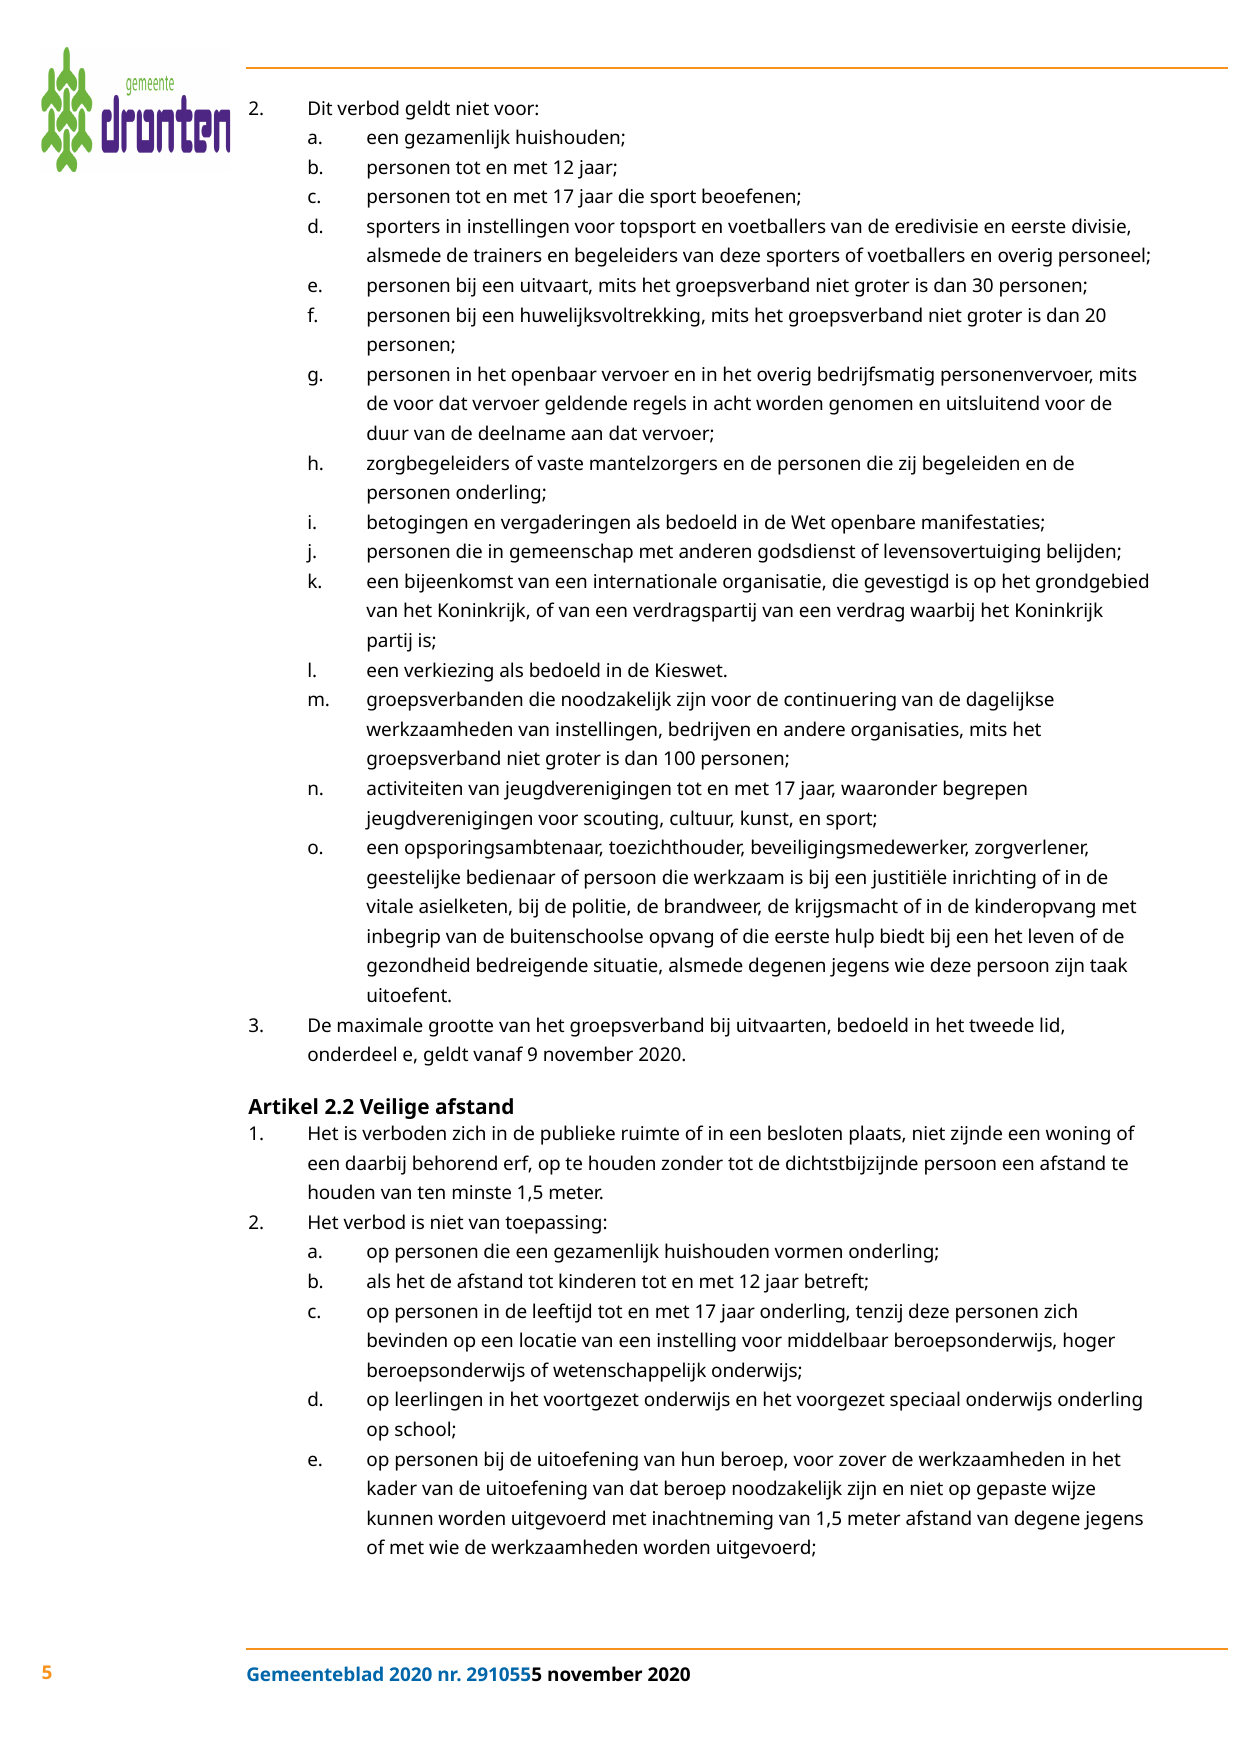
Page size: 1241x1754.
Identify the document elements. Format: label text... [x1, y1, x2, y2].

list personen bij een uitvaart, mits het groepsverband niet groter is dan 30 personen; [307, 272, 1152, 298]
list als het de afstand tot kinderen tot en met 12 jaar betreft; [307, 1268, 1152, 1294]
list personen tot en met 12 jaar; [307, 154, 1152, 180]
list op personen die een gezamenlijk huishouden vormen onderling; [307, 1239, 1152, 1264]
list De maximale grootte van het groepsverband bij uitvaarten, bedoeld in het tweede lid, onderdeel e, geldt vanaf 9 november 2020. [248, 1012, 1152, 1067]
list personen in het openbaar vervoer en in het overig bedrijfsmatig personenvervoer, mits de voor dat vervoer geldende regels in acht worden genomen en uitsluitend voor de duur van de deelname aan dat vervoer; [307, 361, 1152, 446]
list Het verbod is niet van toepassing: [248, 1209, 1152, 1235]
list een gezamenlijk huishouden; [307, 124, 1152, 150]
list personen bij een huwelijksvoltrekking, mits het groepsverband niet groter is dan 20 personen; [307, 302, 1152, 357]
list een opsporingsambtenaar, toezichthouder, beveiligingsmedewerker, zorgverlener, geestelijke bedienaar of persoon die werkzaam is bij een justitiële inrichting of in de vitale asielketen, bij de politie, de brandweer, de krijgsmacht of in de kinderopvang met inbegrip van de buitenschoolse opvang of die eerste hulp biedt bij een het leven of de gezondheid bedreigende situatie, alsmede degenen jegens wie deze persoon zijn taak uitoefent. [307, 834, 1152, 1008]
list personen die in gemeenschap met anderen godsdienst of levensovertuiging belijden; [307, 538, 1152, 564]
list op leerlingen in het voortgezet onderwijs en het voorgezet speciaal onderwijs onderling op school; [307, 1387, 1152, 1442]
list sporters in instellingen voor topsport en voetballers van de eredivisie en eerste divisie, alsmede de trainers en begeleiders van deze sporters of voetballers en overig personeel; [307, 213, 1152, 268]
list Het is verboden zich in de publieke ruimte of in een besloten plaats, niet zijnde een woning of een daarbij behorend erf, op te houden zonder tot de dichtstbijzijnde persoon een afstand te houden van ten minste 1,5 meter. [248, 1120, 1152, 1205]
list betogingen en vergaderingen als bedoeld in de Wet openbare manifestaties; [307, 509, 1152, 535]
picture [41, 47, 231, 172]
text Artikel 2.2 Veilige afstand [248, 1092, 1152, 1120]
list een bijeenkomst van een internationale organisatie, die gevestigd is op het grondgebied van het Koninkrijk, of van een verdragspartij van een verdrag waarbij het Koninkrijk partij is; [307, 568, 1152, 653]
list op personen bij de uitoefening van hun beroep, voor zover de werkzaamheden in het kader van de uitoefening van dat beroep noodzakelijk zijn en niet op gepaste wijze kunnen worden uitgevoerd met inachtneming van 1,5 meter afstand van degene jegens of met wie de werkzaamheden worden uitgevoerd; [307, 1446, 1152, 1560]
list Dit verbod geldt niet voor: [248, 95, 1152, 121]
list zorgbegeleiders of vaste mantelzorgers en de personen die zij begeleiden en de personen onderling; [307, 450, 1152, 505]
list personen tot en met 17 jaar die sport beoefenen; [307, 183, 1152, 209]
list groepsverbanden die noodzakelijk zijn voor de continuering van de dagelijkse werkzaamheden van instellingen, bedrijven en andere organisaties, mits het groepsverband niet groter is dan 100 personen; [307, 686, 1152, 771]
list een verkiezing als bedoeld in de Kieswet. [307, 657, 1152, 683]
list activiteiten van jeugdverenigingen tot en met 17 jaar, waaronder begrepen jeugdverenigingen voor scouting, cultuur, kunst, en sport; [307, 775, 1152, 831]
list op personen in de leeftijd tot en met 17 jaar onderling, tenzij deze personen zich bevinden op een locatie van een instelling voor middelbaar beroepsonderwijs, hoger beroepsonderwijs of wetenschappelijk onderwijs; [307, 1298, 1152, 1383]
